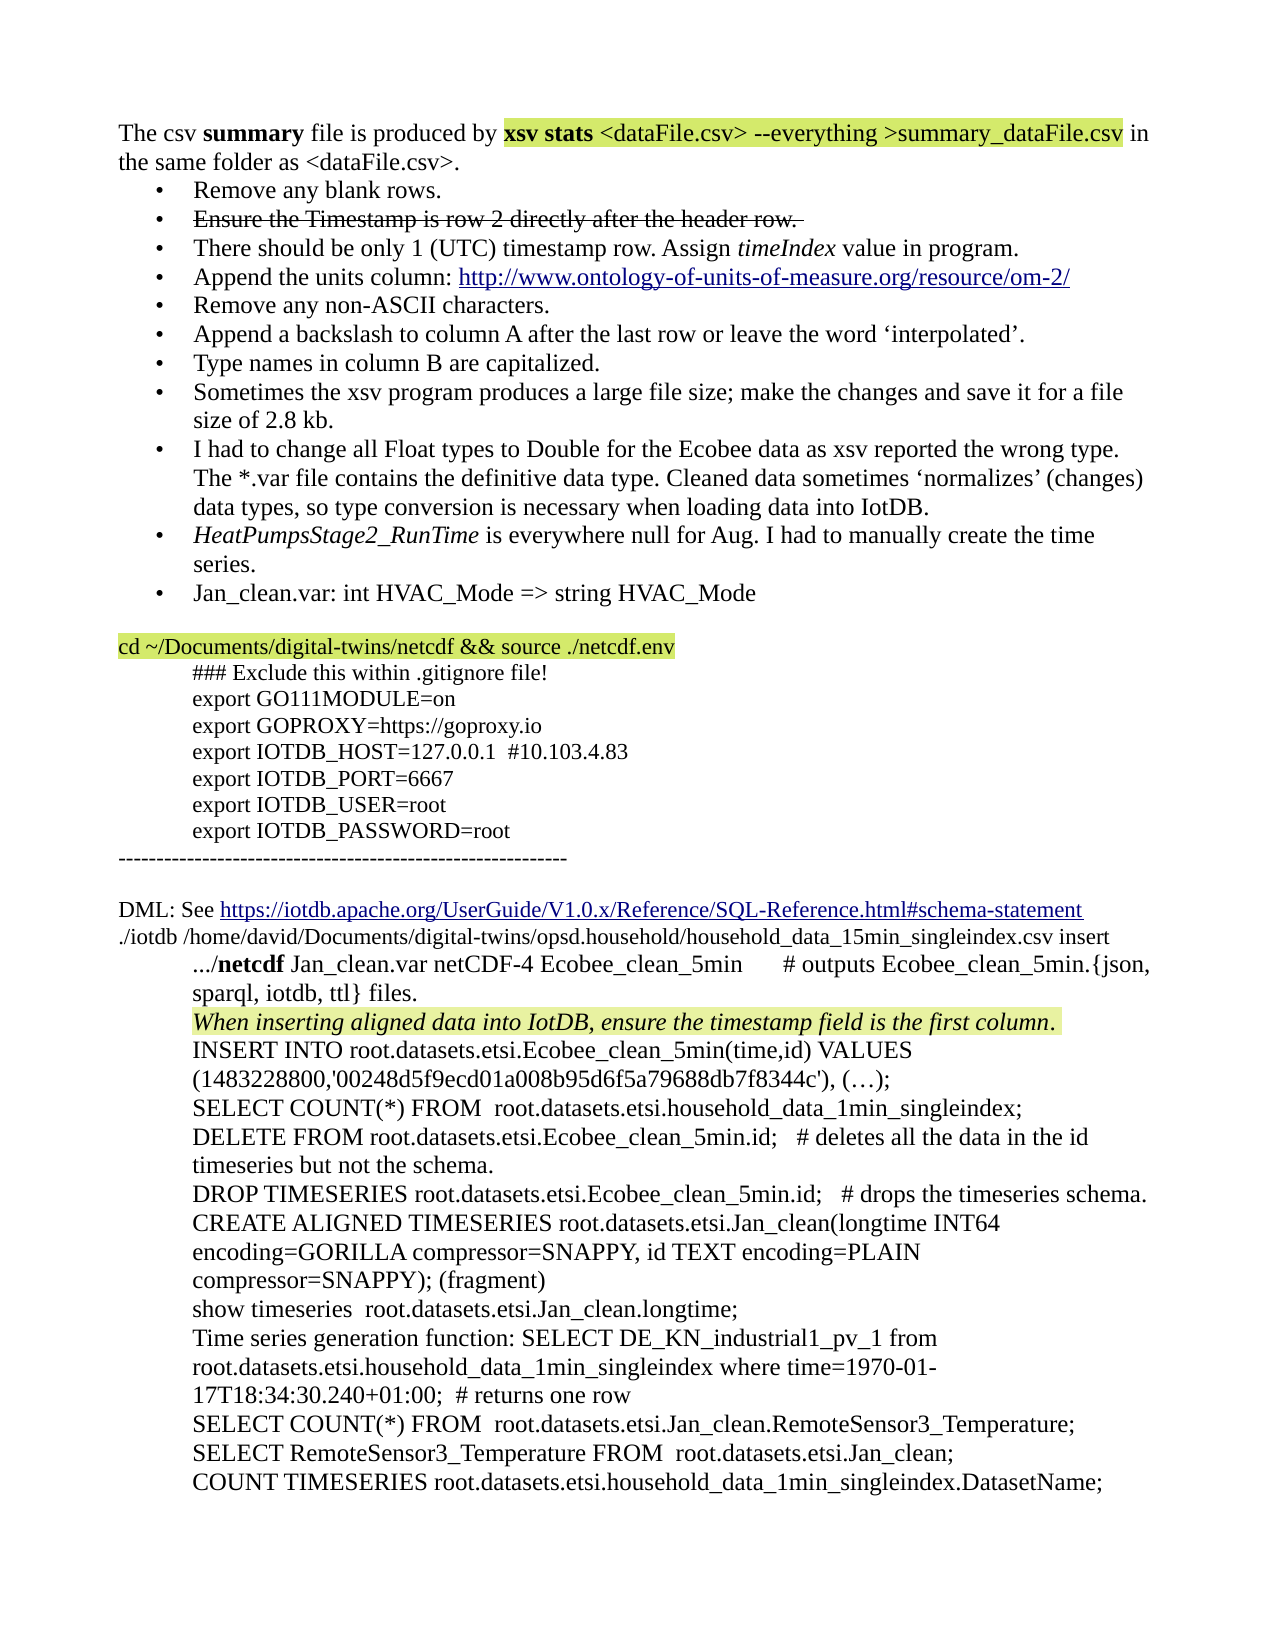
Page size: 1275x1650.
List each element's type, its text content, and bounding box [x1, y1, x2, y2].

text SELECT RemoteSensor3_Temperature FROM root.datasets.etsi.Jan_clean; [192, 1438, 1157, 1467]
list Jan_clean.var: int HVAC_Mode => string HVAC_Mode [156, 578, 1157, 607]
text export IOTDB_PORT=6667 [192, 764, 1157, 791]
text DML: See https://iotdb.apache.org/UserGuide/V1.0.x/Reference/SQL-Reference.html#schema-statement [118, 896, 1157, 923]
list Remove any blank rows. [156, 176, 1157, 204]
text When inserting aligned data into IotDB, ensure the timestamp field is the first column. [192, 1007, 1157, 1035]
list Append the units column: http://www.ontology-of-units-of-measure.org/resource/om-2/ [156, 262, 1157, 291]
text DROP TIMESERIES root.datasets.etsi.Ecobee_clean_5min.id; # drops the timeseries schema. [192, 1179, 1157, 1208]
list Type names in column B are capitalized. [156, 348, 1157, 377]
text ----------------------------------------------------------- [118, 844, 1157, 870]
text Time series generation function: SELECT DE_KN_industrial1_pv_1 from root.datasets.etsi.household_data_1min_singleindex where time=1970-01-17T18:34:30.240+01:00; # returns one row [192, 1323, 1157, 1409]
list Remove any non-ASCII characters. [156, 291, 1157, 319]
list HeatPumpsStage2_RunTime is everywhere null for Aug. I had to manually create the time series. [156, 521, 1157, 578]
text DELETE FROM root.datasets.etsi.Ecobee_clean_5min.id; # deletes all the data in the id timeseries but not the schema. [192, 1122, 1157, 1179]
text ./iotdb /home/david/Documents/digital-twins/opsd.household/household_data_15min_singleindex.csv insert [118, 923, 1157, 949]
text SELECT COUNT(*) FROM root.datasets.etsi.household_data_1min_singleindex; [192, 1093, 1157, 1122]
list There should be only 1 (UTC) timestamp row. Assign timeIndex value in program. [156, 233, 1157, 262]
text cd ~/Documents/digital-twins/netcdf && source ./netcdf.env [118, 633, 1157, 659]
text export GOPROXY=https://goproxy.io [192, 712, 1157, 738]
text export IOTDB_USER=root [192, 791, 1157, 817]
text ### Exclude this within .gitignore file! [192, 659, 1157, 686]
text export GO111MODULE=on [192, 686, 1157, 712]
list Ensure the Timestamp is row 2 directly after the header row. [156, 204, 1157, 233]
text SELECT COUNT(*) FROM root.datasets.etsi.Jan_clean.RemoteSensor3_Temperature; [192, 1409, 1157, 1438]
list Sometimes the xsv program produces a large file size; make the changes and save it for a file size of 2.8 kb. [156, 377, 1157, 434]
text show timeseries root.datasets.etsi.Jan_clean.longtime; [192, 1294, 1157, 1323]
text .../netcdf Jan_clean.var netCDF-4 Ecobee_clean_5min # outputs Ecobee_clean_5min.{json, sparql, iotdb, ttl} files. [192, 949, 1157, 1007]
list Append a backslash to column A after the last row or leave the word ‘interpolated’. [156, 319, 1157, 348]
text COUNT TIMESERIES root.datasets.etsi.household_data_1min_singleindex.DatasetName; [192, 1467, 1157, 1495]
text CREATE ALIGNED TIMESERIES root.datasets.etsi.Jan_clean(longtime INT64 encoding=GORILLA compressor=SNAPPY, id TEXT encoding=PLAIN compressor=SNAPPY); (fragment) [192, 1208, 1157, 1294]
text export IOTDB_PASSWORD=root [192, 817, 1157, 844]
text INSERT INTO root.datasets.etsi.Ecobee_clean_5min(time,id) VALUES (1483228800,'00248d5f9ecd01a008b95d6f5a79688db7f8344c'), (…); [192, 1035, 1157, 1093]
list I had to change all Float types to Double for the Ecobee data as xsv reported the wrong type. The *.var file contains the definitive data type. Cleaned data sometimes ‘normalizes’ (changes) data types, so type conversion is necessary when loading data into IotDB. [156, 434, 1157, 521]
text The csv summary file is produced by xsv stats <dataFile.csv> --everything >summary_dataFile.csv in the same folder as <dataFile.csv>. [118, 118, 1157, 176]
text export IOTDB_HOST=127.0.0.1 #10.103.4.83 [192, 738, 1157, 764]
